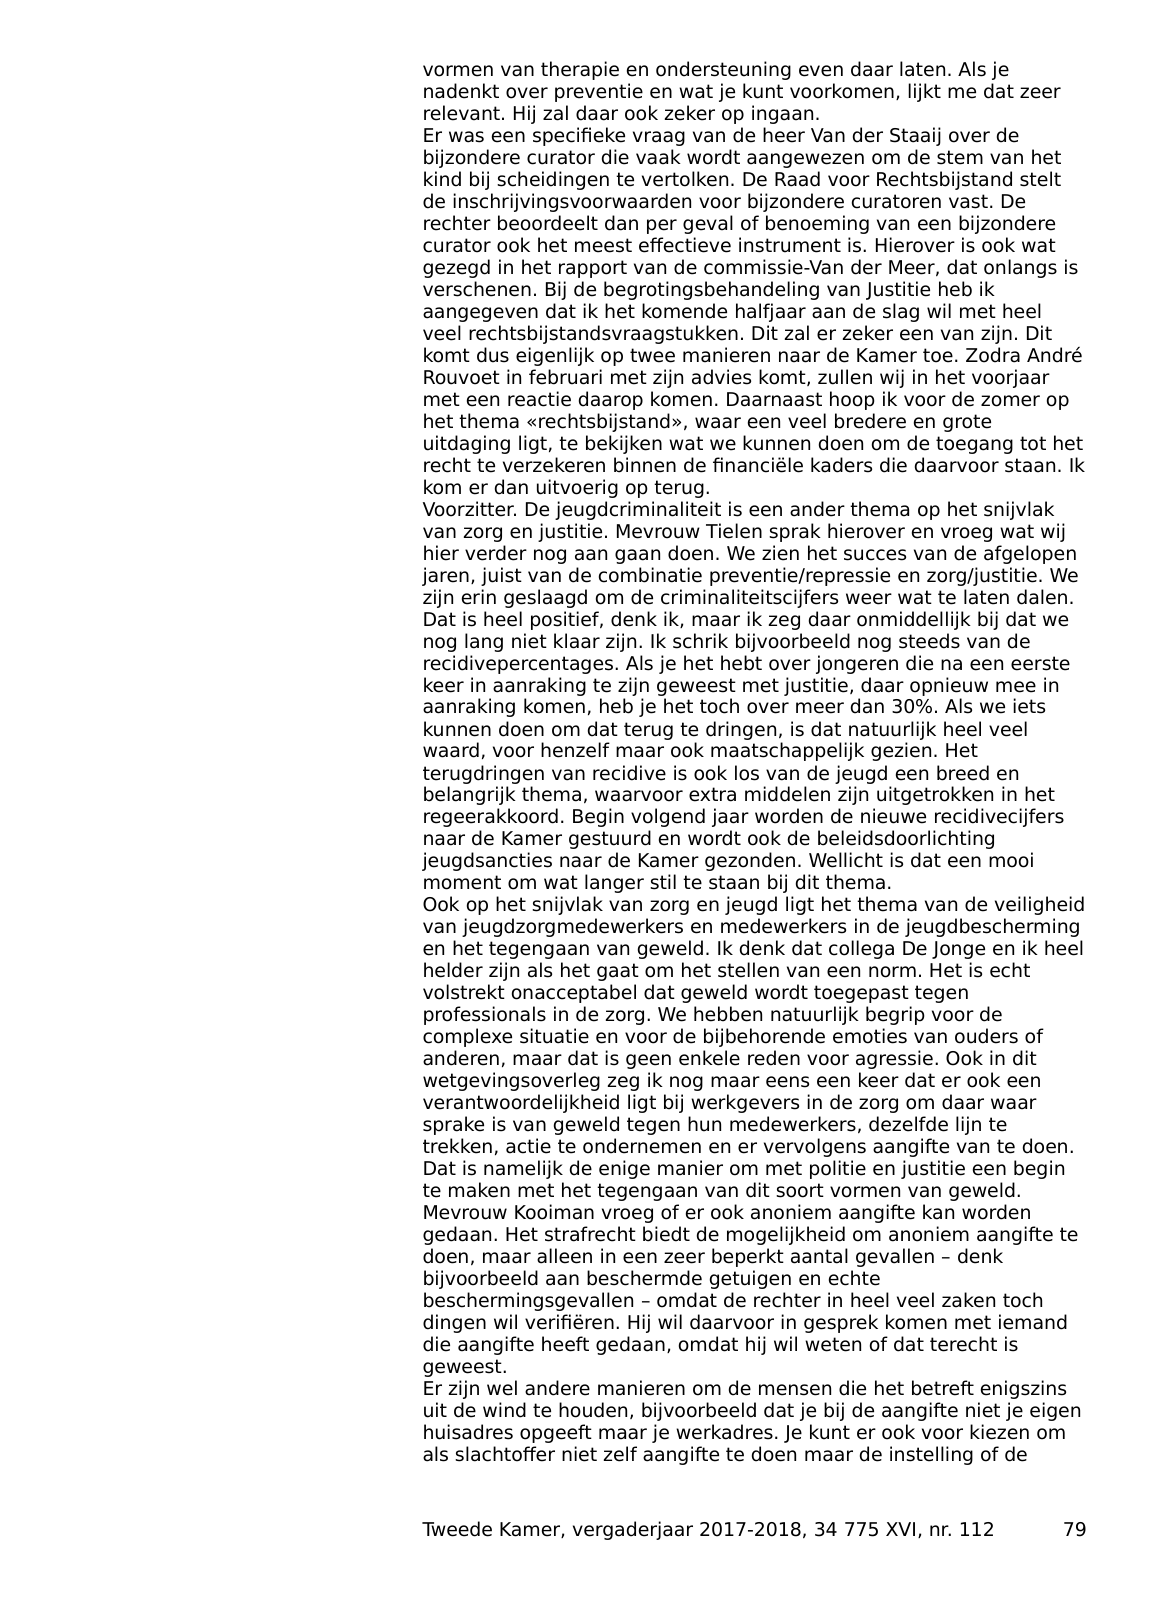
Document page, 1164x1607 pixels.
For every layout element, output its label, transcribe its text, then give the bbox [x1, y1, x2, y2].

text Er was een specifieke vraag van de heer Van der Staaij over de bijzondere curator die vaak wordt aangewezen om de stem van het kind bij scheidingen te vertolken. De Raad voor Rechtsbijstand stelt de inschrijvingsvoorwaarden voor bijzondere curatoren vast. De rechter beoordeelt dan per geval of benoeming van een bijzondere curator ook het meest effectieve instrument is. Hierover is ook wat gezegd in het rapport van de commissie-Van der Meer, dat onlangs is verschenen. Bij de begrotingsbehandeling van Justitie heb ik aangegeven dat ik het komende halfjaar aan de slag wil met heel veel rechtsbijstandsvraagstukken. Dit zal er zeker een van zijn. Dit komt dus eigenlijk op twee manieren naar de Kamer toe. Zodra André Rouvoet in februari met zijn advies komt, zullen wij in het voorjaar met een reactie daarop komen. Daarnaast hoop ik voor de zomer op het thema «rechtsbijstand», waar een veel bredere en grote uitdaging ligt, te bekijken wat we kunnen doen om de toegang tot het recht te verzekeren binnen de financiële kaders die daarvoor staan. Ik kom er dan uitvoerig op terug. [422, 125, 1087, 499]
text Voorzitter. De jeugdcriminaliteit is een ander thema op het snijvlak van zorg en justitie. Mevrouw Tielen sprak hierover en vroeg wat wij hier verder nog aan gaan doen. We zien het succes van de afgelopen jaren, juist van de combinatie preventie/repressie en zorg/justitie. We zijn erin geslaagd om de criminaliteitscijfers weer wat te laten dalen. Dat is heel positief, denk ik, maar ik zeg daar onmiddellijk bij dat we nog lang niet klaar zijn. Ik schrik bijvoorbeeld nog steeds van de recidivepercentages. Als je het hebt over jongeren die na een eerste keer in aanraking te zijn geweest met justitie, daar opnieuw mee in aanraking komen, heb je het toch over meer dan 30%. Als we iets kunnen doen om dat terug te dringen, is dat natuurlijk heel veel waard, voor henzelf maar ook maatschappelijk gezien. Het terugdringen van recidive is ook los van de jeugd een breed en belangrijk thema, waarvoor extra middelen zijn uitgetrokken in het regeerakkoord. Begin volgend jaar worden de nieuwe recidivecijfers naar de Kamer gestuurd en wordt ook de beleidsdoorlichting jeugdsancties naar de Kamer gezonden. Wellicht is dat een mooi moment om wat langer stil te staan bij dit thema. [422, 499, 1087, 894]
text Er zijn wel andere manieren om de mensen die het betreft enigszins uit de wind te houden, bijvoorbeeld dat je bij de aangifte niet je eigen huisadres opgeeft maar je werkadres. Je kunt er ook voor kiezen om als slachtoffer niet zelf aangifte te doen maar de instelling of de [422, 1378, 1087, 1466]
text Ook op het snijvlak van zorg en jeugd ligt het thema van de veiligheid van jeugdzorgmedewerkers en medewerkers in de jeugdbescherming en het tegengaan van geweld. Ik denk dat collega De Jonge en ik heel helder zijn als het gaat om het stellen van een norm. Het is echt volstrekt onacceptabel dat geweld wordt toegepast tegen professionals in de zorg. We hebben natuurlijk begrip voor de complexe situatie en voor de bijbehorende emoties van ouders of anderen, maar dat is geen enkele reden voor agressie. Ook in dit wetgevingsoverleg zeg ik nog maar eens een keer dat er ook een verantwoordelijkheid ligt bij werkgevers in de zorg om daar waar sprake is van geweld tegen hun medewerkers, dezelfde lijn te trekken, actie te ondernemen en er vervolgens aangifte van te doen. Dat is namelijk de enige manier om met politie en justitie een begin te maken met het tegengaan van dit soort vormen van geweld. [422, 894, 1087, 1202]
text vormen van therapie en ondersteuning even daar laten. Als je nadenkt over preventie en wat je kunt voorkomen, lijkt me dat zeer relevant. Hij zal daar ook zeker op ingaan. [422, 59, 1087, 125]
text Mevrouw Kooiman vroeg of er ook anoniem aangifte kan worden gedaan. Het strafrecht biedt de mogelijkheid om anoniem aangifte te doen, maar alleen in een zeer beperkt aantal gevallen – denk bijvoorbeeld aan beschermde getuigen en echte beschermingsgevallen – omdat de rechter in heel veel zaken toch dingen wil verifiëren. Hij wil daarvoor in gesprek komen met iemand die aangifte heeft gedaan, omdat hij wil weten of dat terecht is geweest. [422, 1202, 1087, 1378]
